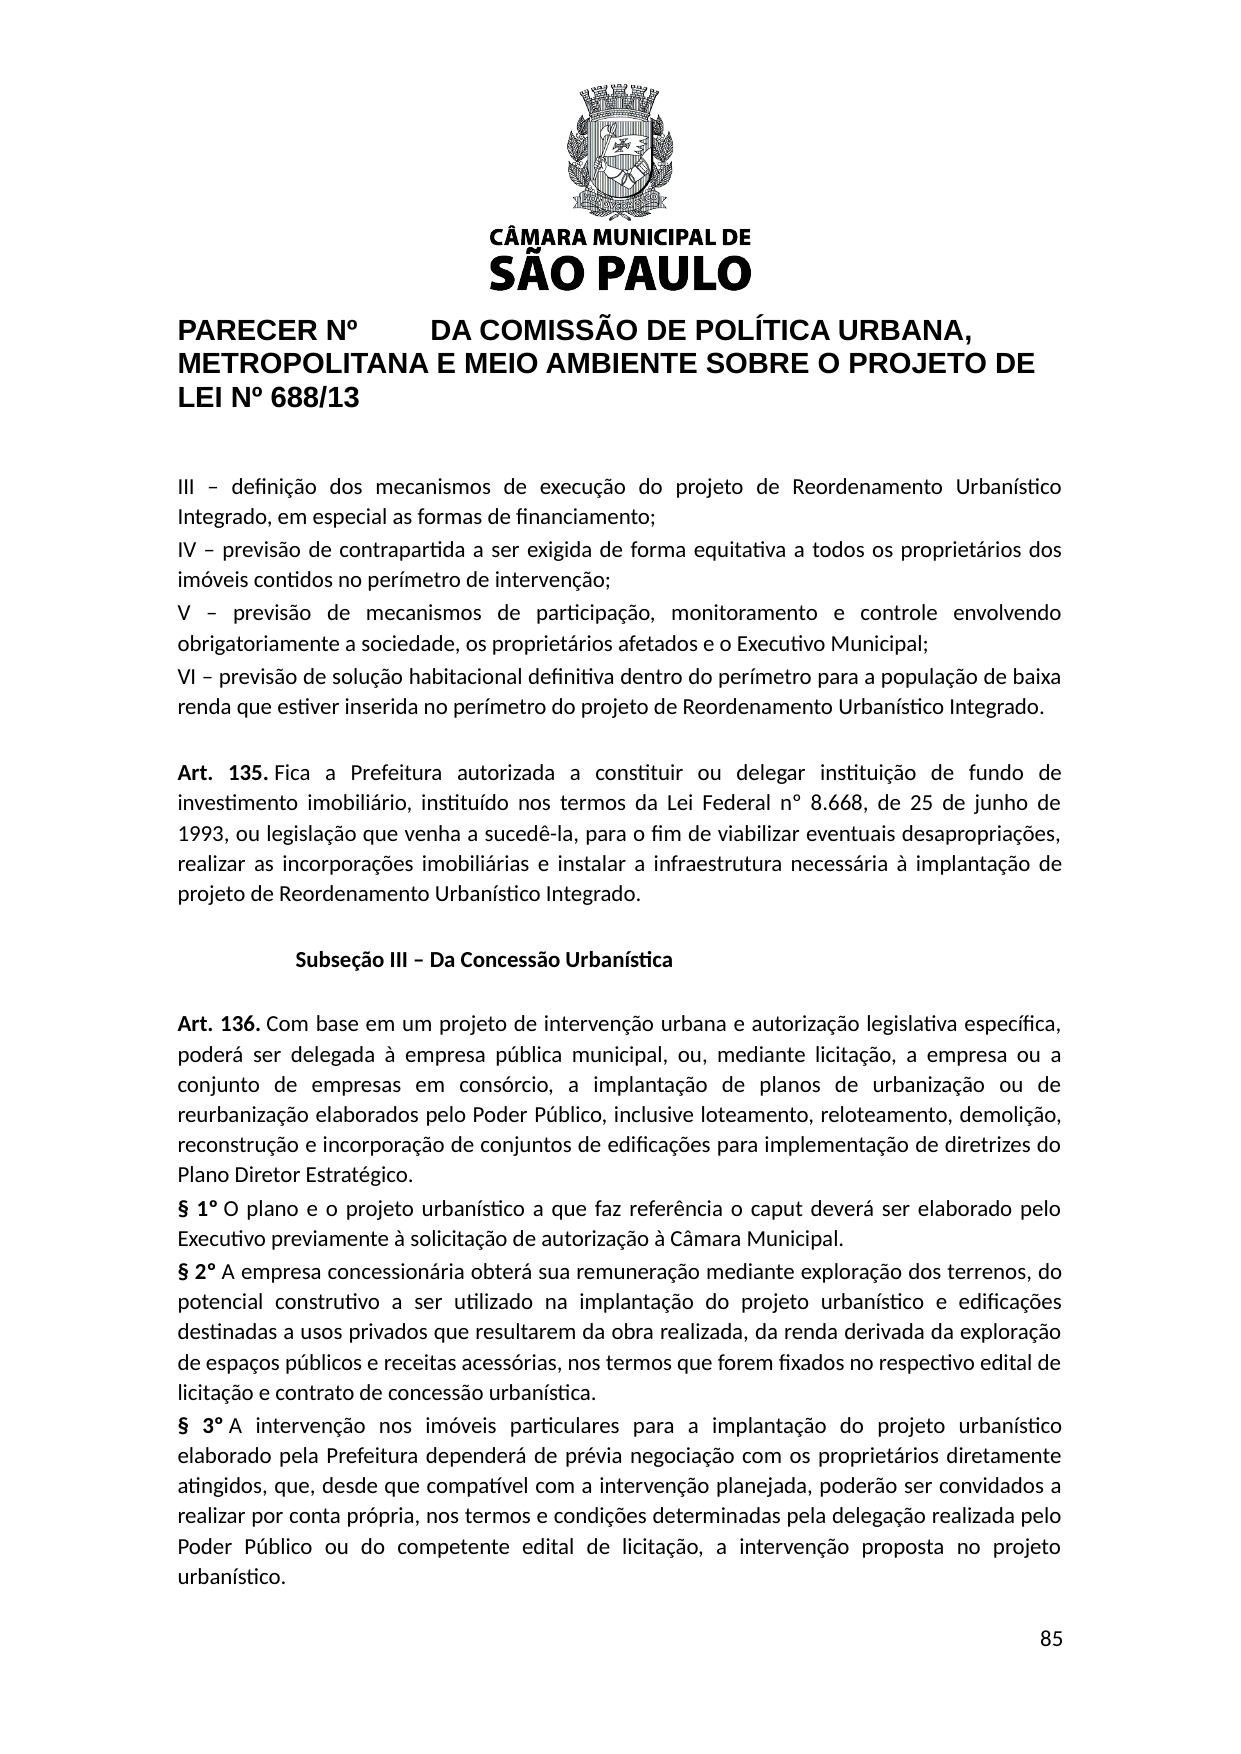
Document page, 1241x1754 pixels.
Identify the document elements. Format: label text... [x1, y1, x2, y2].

text § 1º O plano e o projeto urbanístico a que faz referência o caput deverá ser elaborado pelo Executivo previamente à solicitação de autorização à Câmara Municipal. [177, 1194, 1063, 1252]
text Art. 135. Fica a Prefeitura autorizada a constituir ou delegar instituição de fundo de investimento imobiliário, instituído nos termos da Lei Federal nº 8.668, de 25 de junho de 1993, ou legislação que venha a sucedê-la, para o fim de viabilizar eventuais desapropriações, realizar as incorporações imobiliárias e instalar a infraestrutura necessária à implantação de projeto de Reordenamento Urbanístico Integrado. [177, 758, 1063, 907]
text V – previsão de mecanismos de participação, monitoramento e controle envolvendo obrigatoriamente a sociedade, os proprietários afetados e o Executivo Municipal; [177, 598, 1063, 657]
text IV – previsão de contrapartida a ser exigida de forma equitativa a todos os proprietários dos imóveis contidos no perímetro de intervenção; [177, 535, 1063, 593]
text § 2º A empresa concessionária obterá sua remuneração mediante exploração dos terrenos, do potencial construtivo a ser utilizado na implantação do projeto urbanístico e edificações destinadas a usos privados que resultarem da obra realizada, da renda derivada da exploração de espaços públicos e receitas acessórias, nos termos que forem fixados no respectivo edital de licitação e contrato de concessão urbanística. [177, 1257, 1063, 1406]
text Subseção III – Da Concessão Urbanística [177, 945, 1063, 973]
picture [488, 83, 752, 292]
text Art. 136. Com base em um projeto de intervenção urbana e autorização legislativa específica, poderá ser delegada à empresa pública municipal, ou, mediante licitação, a empresa ou a conjunto de empresas em consórcio, a implantação de planos de urbanização ou de reurbanização elaborados pelo Poder Público, inclusive loteamento, reloteamento, demolição, reconstrução e incorporação de conjuntos de edificações para implementação de diretrizes do Plano Diretor Estratégico. [177, 1009, 1063, 1188]
text § 3º A intervenção nos imóveis particulares para a implantação do projeto urbanístico elaborado pela Prefeitura dependerá de prévia negociação com os proprietários diretamente atingidos, que, desde que compatível com a intervenção planejada, poderão ser convidados a realizar por conta própria, nos termos e condições determinadas pela delegação realizada pelo Poder Público ou do competente edital de licitação, a intervenção proposta no projeto urbanístico. [177, 1411, 1063, 1590]
text III – definição dos mecanismos de execução do projeto de Reordenamento Urbanístico Integrado, em especial as formas de financiamento; [177, 472, 1063, 530]
text VI – previsão de solução habitacional definitiva dentro do perímetro para a população de baixa renda que estiver inserida no perímetro do projeto de Reordenamento Urbanístico Integrado. [177, 662, 1063, 720]
